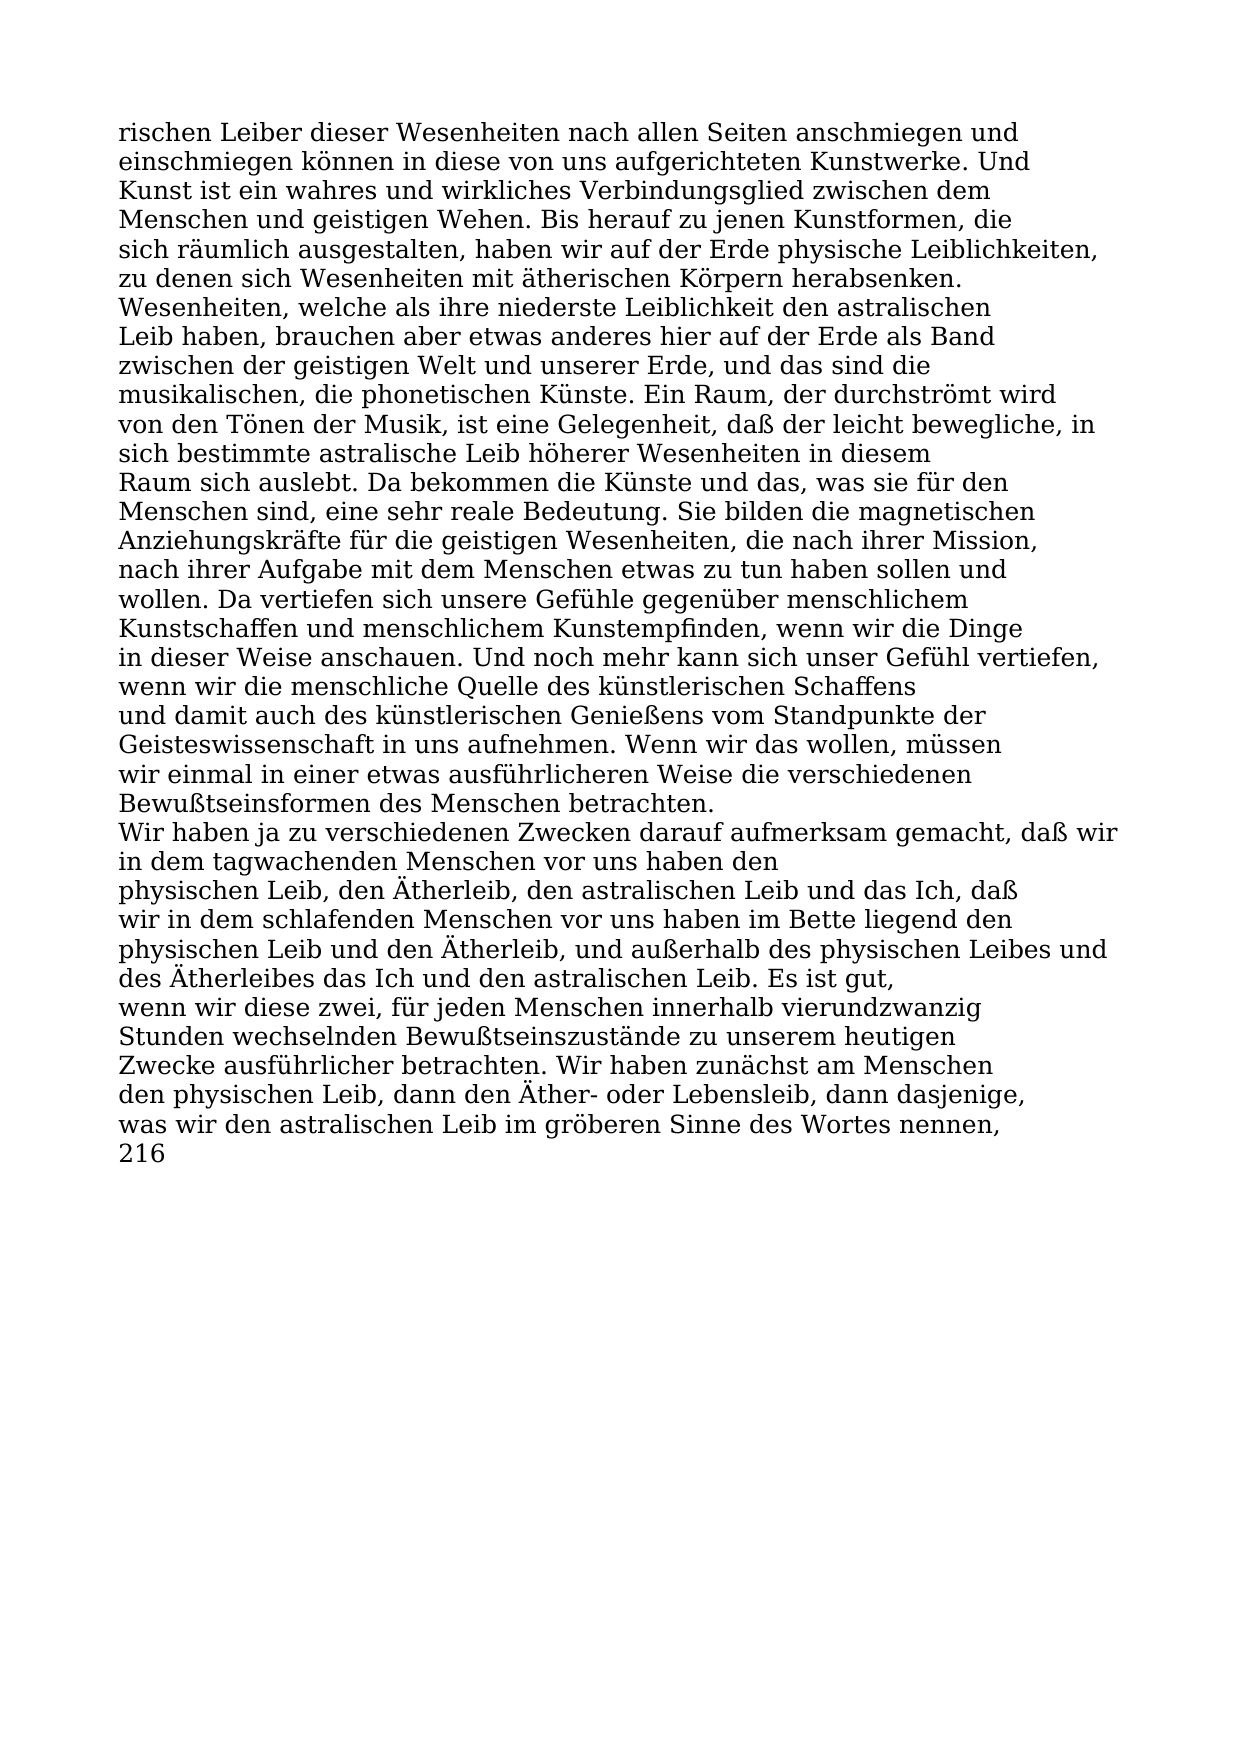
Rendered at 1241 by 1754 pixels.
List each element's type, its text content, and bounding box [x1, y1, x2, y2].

text Wir haben ja zu verschiedenen Zwecken darauf aufmerksam gemacht, daß wir in dem tagwachenden Menschen vor uns haben den [118, 818, 1122, 876]
text und damit auch des künstlerischen Genießens vom Standpunkte der [118, 701, 1122, 731]
text nach ihrer Aufgabe mit dem Menschen etwas zu tun haben sollen und [118, 556, 1122, 585]
text wir einmal in einer etwas ausführlicheren Weise die verschiedenen Bewußtseinsformen des Menschen betrachten. [118, 760, 1122, 818]
text Wesenheiten, welche als ihre niederste Leiblichkeit den astralischen [118, 293, 1122, 322]
text Leib haben, brauchen aber etwas anderes hier auf der Erde als Band [118, 322, 1122, 351]
text den physischen Leib, dann den Äther- oder Lebensleib, dann dasjenige, [118, 1081, 1122, 1110]
text Raum sich auslebt. Da bekommen die Künste und das, was sie für den [118, 468, 1122, 497]
text Zwecke ausführlicher betrachten. Wir haben zunächst am Menschen [118, 1051, 1122, 1081]
text wenn wir diese zwei, für jeden Menschen innerhalb vierundzwanzig [118, 993, 1122, 1022]
text wollen. Da vertiefen sich unsere Gefühle gegenüber menschlichem [118, 585, 1122, 614]
text einschmiegen können in diese von uns aufgerichteten Kunstwerke. Und [118, 147, 1122, 176]
text Menschen sind, eine sehr reale Bedeutung. Sie bilden die magnetischen [118, 497, 1122, 526]
text von den Tönen der Musik, ist eine Gelegenheit, daß der leicht bewegliche, in sich bestimmte astralische Leib höherer Wesenheiten in diesem [118, 410, 1122, 468]
text rischen Leiber dieser Wesenheiten nach allen Seiten anschmiegen und [118, 118, 1122, 147]
text zwischen der geistigen Welt und unserer Erde, und das sind die musikalischen, die phonetischen Künste. Ein Raum, der durchströmt wird [118, 351, 1122, 410]
text Kunst ist ein wahres und wirkliches Verbindungsglied zwischen dem [118, 176, 1122, 206]
text Kunstschaffen und menschlichem Kunstempfinden, wenn wir die Dinge [118, 614, 1122, 643]
text physischen Leib, den Ätherleib, den astralischen Leib und das Ich, daß [118, 876, 1122, 906]
text 216 [118, 1139, 1122, 1168]
text Stunden wechselnden Bewußtseinszustände zu unserem heutigen [118, 1022, 1122, 1051]
text Menschen und geistigen Wehen. Bis herauf zu jenen Kunstformen, die [118, 206, 1122, 235]
text physischen Leib und den Ätherleib, und außerhalb des physischen Leibes und des Ätherleibes das Ich und den astralischen Leib. Es ist gut, [118, 935, 1122, 993]
text Geisteswissenschaft in uns aufnehmen. Wenn wir das wollen, müssen [118, 731, 1122, 760]
text was wir den astralischen Leib im gröberen Sinne des Wortes nennen, [118, 1110, 1122, 1139]
text sich räumlich ausgestalten, haben wir auf der Erde physische Leiblichkeiten, zu denen sich Wesenheiten mit ätherischen Körpern herabsenken. [118, 235, 1122, 293]
text wir in dem schlafenden Menschen vor uns haben im Bette liegend den [118, 906, 1122, 935]
text Anziehungskräfte für die geistigen Wesenheiten, die nach ihrer Mission, [118, 526, 1122, 556]
text in dieser Weise anschauen. Und noch mehr kann sich unser Gefühl vertiefen, wenn wir die menschliche Quelle des künstlerischen Schaffens [118, 643, 1122, 701]
